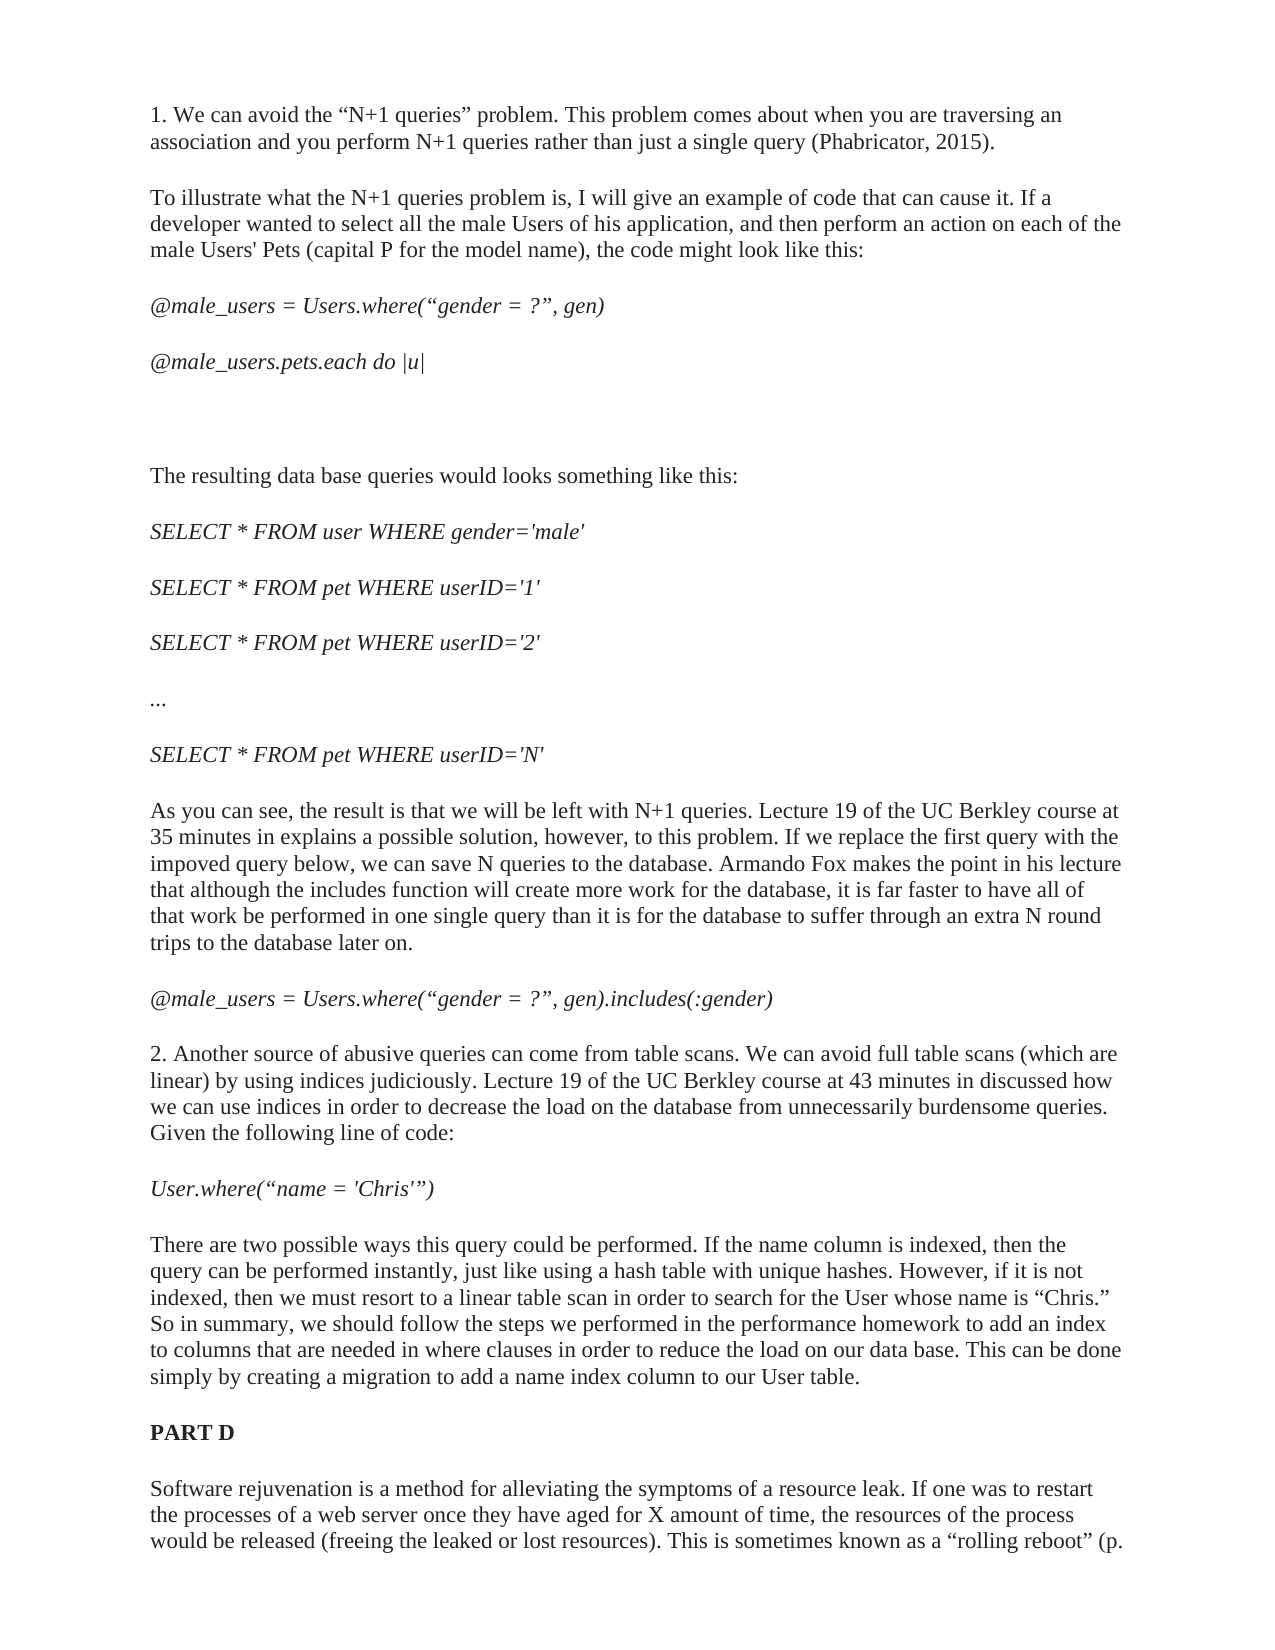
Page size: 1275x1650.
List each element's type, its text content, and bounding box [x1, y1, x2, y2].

text PART D [150, 1419, 1125, 1445]
text There are two possible ways this query could be performed. If the name column is indexed, then the query can be performed instantly, just like using a hash table with unique hashes. However, if it is not indexed, then we must resort to a linear table scan in order to search for the User whose name is “Chris.” So in summary, we should follow the steps we performed in the performance homework to add an index to columns that are needed in where clauses in order to reduce the load on our data base. This can be done simply by creating a migration to add a name index column to our User table. [150, 1231, 1125, 1389]
text Software rejuvenation is a method for alleviating the symptoms of a resource leak. If one was to restart the processes of a web server once they have aged for X amount of time, the resources of the process would be released (freeing the leaked or lost resources). This is sometimes known as a “rolling reboot” (p. [150, 1474, 1125, 1554]
text ... [150, 685, 1125, 712]
text User.where(“name = 'Chris'”) [150, 1175, 1125, 1202]
text @male_users.pets.each do |u| [150, 348, 1125, 374]
text 1. We can avoid the “N+1 queries” problem. This problem comes about when you are traversing an association and you perform N+1 queries rather than just a single query (Phabricator, 2015). [150, 75, 1125, 154]
text SELECT * FROM user WHERE gender='male' [150, 518, 1125, 544]
text SELECT * FROM pet WHERE userID='N' [150, 741, 1125, 767]
text SELECT * FROM pet WHERE userID='1' [150, 574, 1125, 600]
text SELECT * FROM pet WHERE userID='2' [150, 629, 1125, 656]
text @male_users = Users.where(“gender = ?”, gen) [150, 292, 1125, 318]
text The resulting data base queries would looks something like this: [150, 462, 1125, 488]
text As you can see, the result is that we will be left with N+1 queries. Lecture 19 of the UC Berkley course at 35 minutes in explains a possible solution, however, to this problem. If we replace the first query with the impoved query below, we can save N queries to the database. Armando Fox makes the point in his lecture that although the includes function will create more work for the database, it is far faster to have all of that work be performed in one single query than it is for the database to suffer through an extra N round trips to the database later on. [150, 797, 1125, 955]
text @male_users = Users.where(“gender = ?”, gen).includes(:gender) [150, 984, 1125, 1011]
text To illustrate what the N+1 queries problem is, I will give an example of code that can cause it. If a developer wanted to select all the male Users of his application, and then perform an action on each of the male Users' Pets (capital P for the model name), the code might look like this: [150, 183, 1125, 263]
text 2. Another source of abusive queries can come from table scans. We can avoid full table scans (which are linear) by using indices judiciously. Lecture 19 of the UC Berkley course at 43 minutes in discussed how we can use indices in order to decrease the load on the database from unnecessarily burdensome queries. Given the following line of code: [150, 1040, 1125, 1146]
